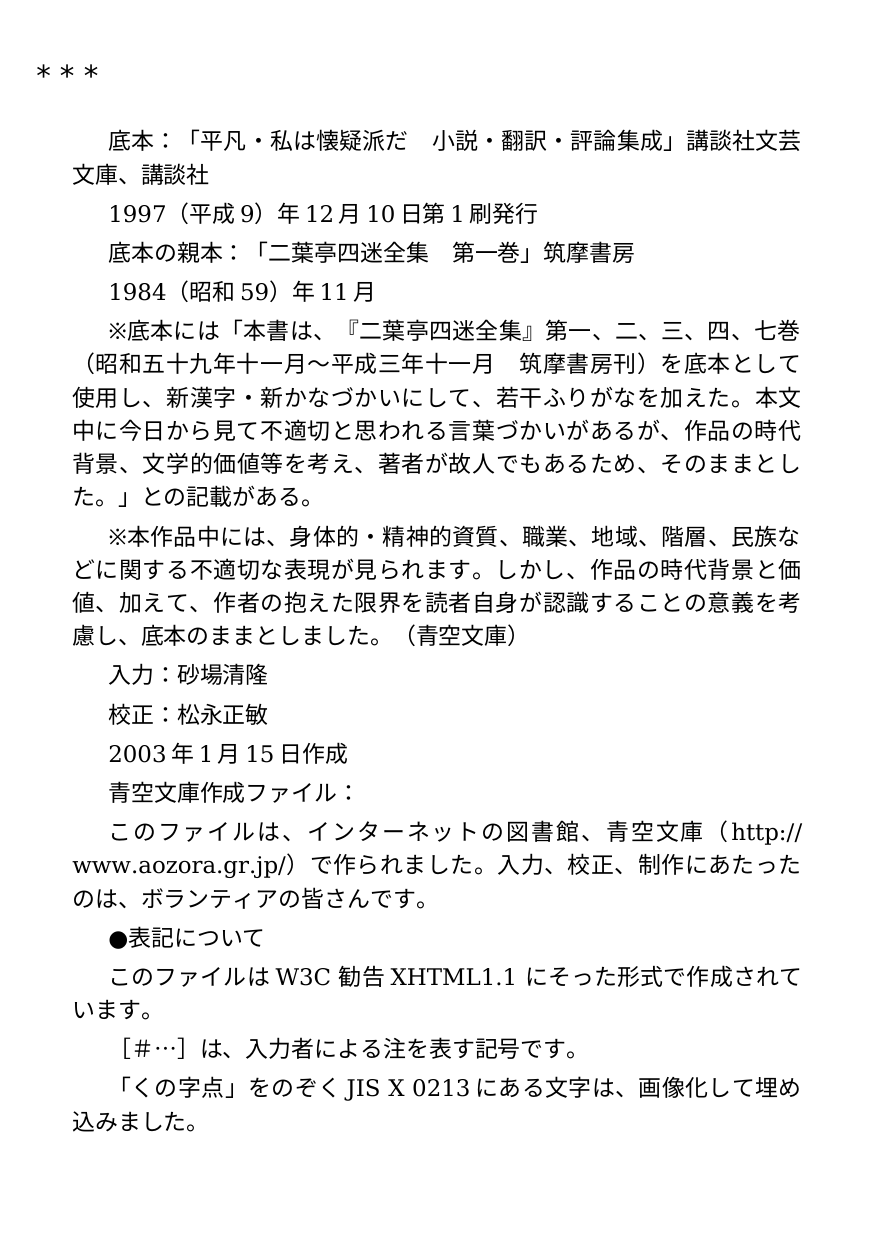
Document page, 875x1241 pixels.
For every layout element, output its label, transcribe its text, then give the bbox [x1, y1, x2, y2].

text 1997（平成9）年12月10日第1刷発行 [72, 196, 802, 229]
text このファイルは、インターネットの図書館、青空文庫（http://www.aozora.gr.jp/）で作られました。入力、校正、制作にあたったのは、ボランティアの皆さんです。 [72, 814, 802, 914]
text ※本作品中には、身体的・精神的資質、職業、地域、階層、民族などに関する不適切な表現が見られます。しかし、作品の時代背景と価値、加えて、作者の抱えた限界を読者自身が認識することの意義を考慮し、底本のままとしました。（青空文庫） [72, 518, 802, 651]
text 2003年1月15日作成 [72, 736, 802, 769]
text 校正：松永正敏 [72, 696, 802, 730]
subtitle * * * [36, 60, 838, 94]
text ［＃…］は、入力者による注を表す記号です。 [72, 1031, 802, 1064]
text 「くの字点」をのぞくJIS X 0213にある文字は、画像化して埋め込みました。 [72, 1070, 802, 1137]
text 底本：「平凡・私は懐疑派だ 小説・翻訳・評論集成」講談社文芸文庫、講談社 [72, 123, 802, 190]
text ※底本には「本書は、『二葉亭四迷全集』第一、二、三、四、七巻（昭和五十九年十一月～平成三年十一月 筑摩書房刊）を底本として使用し、新漢字・新かなづかいにして、若干ふりがなを加えた。本文中に今日から見て不適切と思われる言葉づかいがあるが、作品の時代背景、文学的価値等を考え、著者が故人でもあるため、そのままとした。」との記載がある。 [72, 313, 802, 512]
text 入力：砂場清隆 [72, 657, 802, 691]
text 1984（昭和59）年11月 [72, 274, 802, 307]
text 底本の親本：「二葉亭四迷全集 第一巻」筑摩書房 [72, 235, 802, 268]
text 青空文庫作成ファイル： [72, 775, 802, 808]
text ●表記について [72, 919, 802, 953]
text このファイルは W3C 勧告 XHTML1.1 にそった形式で作成されています。 [72, 959, 802, 1025]
